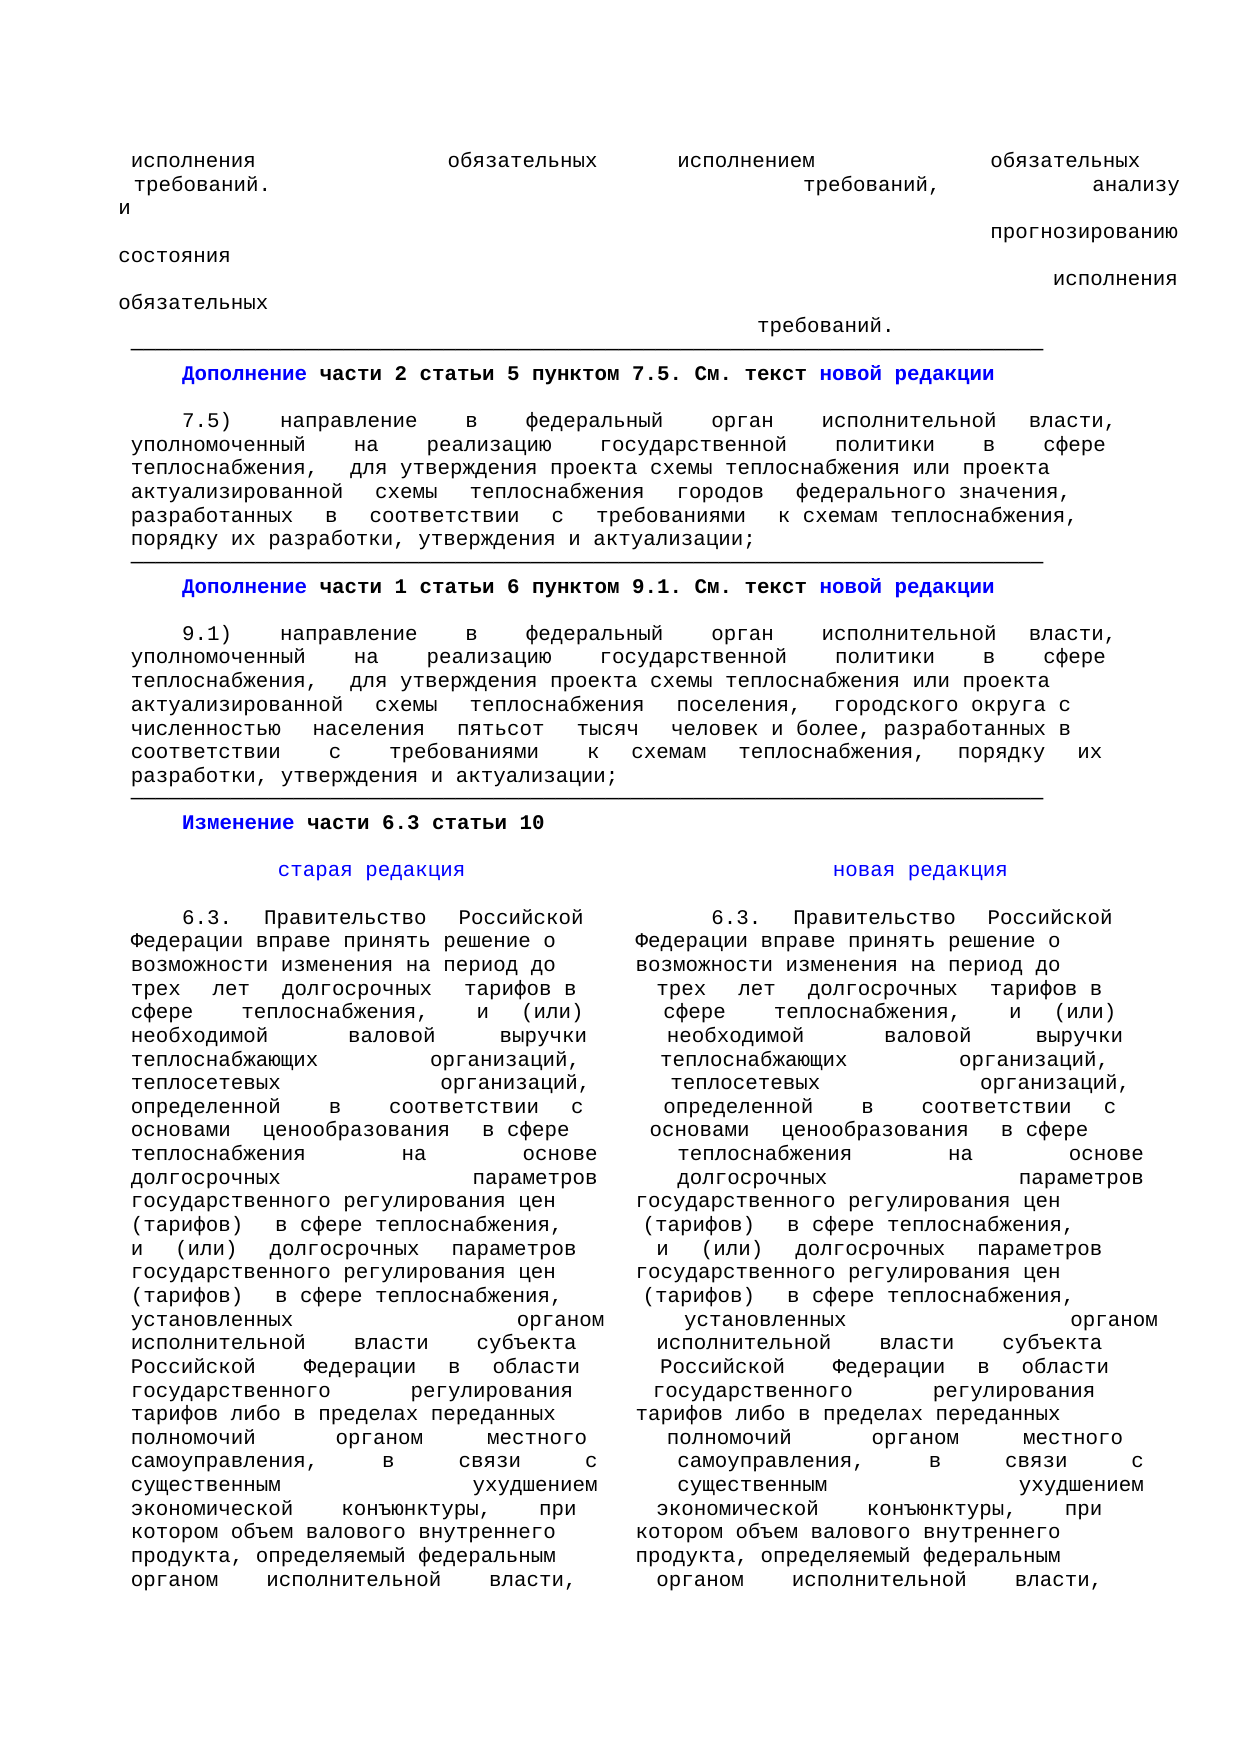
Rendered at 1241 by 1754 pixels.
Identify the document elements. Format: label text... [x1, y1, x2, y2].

text и (или) долгосрочных параметров и (или) долгосрочных параметров [118, 1238, 1181, 1261]
text продукта, определяемый федеральным продукта, определяемый федеральным [118, 1545, 1181, 1569]
text разработки, утверждения и актуализации; [118, 765, 1181, 788]
text Дополнение части 1 статьи 6 пунктом 9.1. См. текст новой редакции [118, 576, 1181, 599]
text государственного регулирования цен государственного регулирования цен [118, 1190, 1181, 1214]
text уполномоченный на реализацию государственной политики в сфере [118, 434, 1181, 457]
text исполнительной власти субъекта исполнительной власти субъекта [118, 1332, 1181, 1356]
text необходимой валовой выручки необходимой валовой выручки [118, 1025, 1181, 1048]
text исполнения обязательных исполнением обязательных [118, 150, 1181, 174]
text 9.1) направление в федеральный орган исполнительной власти, [118, 623, 1181, 647]
text Изменение части 6.3 статьи 10 [118, 812, 1181, 836]
text порядку их разработки, утверждения и актуализации; [118, 528, 1181, 552]
text долгосрочных параметров долгосрочных параметров [118, 1167, 1181, 1190]
text требований. [118, 316, 1181, 339]
text актуализированной схемы теплоснабжения городов федерального значения, [118, 481, 1181, 505]
text актуализированной схемы теплоснабжения поселения, городского округа с [118, 694, 1181, 717]
text существенным ухудшением существенным ухудшением [118, 1474, 1181, 1498]
text возможности изменения на период до возможности изменения на период до [118, 954, 1181, 978]
text экономической конъюнктуры, при экономической конъюнктуры, при [118, 1498, 1181, 1521]
text ───────────────────────────────────────────────────────────────────────── [118, 552, 1181, 576]
text государственного регулирования государственного регулирования [118, 1379, 1181, 1403]
text (тарифов) в сфере теплоснабжения, (тарифов) в сфере теплоснабжения, [118, 1285, 1181, 1309]
text соответствии с требованиями к схемам теплоснабжения, порядку их [118, 741, 1181, 765]
text ───────────────────────────────────────────────────────────────────────── [118, 788, 1181, 812]
text Дополнение части 2 статьи 5 пунктом 7.5. См. текст новой редакции [118, 363, 1181, 386]
text тарифов либо в пределах переданных тарифов либо в пределах переданных [118, 1403, 1181, 1427]
text требований. требований, анализу и [118, 174, 1181, 221]
text сфере теплоснабжения, и (или) сфере теплоснабжения, и (или) [118, 1001, 1181, 1025]
text 7.5) направление в федеральный орган исполнительной власти, [118, 410, 1181, 434]
text полномочий органом местного полномочий органом местного [118, 1427, 1181, 1451]
text определенной в соответствии с определенной в соответствии с [118, 1096, 1181, 1119]
text Федерации вправе принять решение о Федерации вправе принять решение о [118, 930, 1181, 954]
text старая редакция новая редакция [118, 859, 1181, 883]
text разработанных в соответствии с требованиями к схемам теплоснабжения, [118, 505, 1181, 528]
text установленных органом установленных органом [118, 1309, 1181, 1332]
text основами ценообразования в сфере основами ценообразования в сфере [118, 1119, 1181, 1143]
text государственного регулирования цен государственного регулирования цен [118, 1261, 1181, 1285]
text самоуправления, в связи с самоуправления, в связи с [118, 1451, 1181, 1474]
text Российской Федерации в области Российской Федерации в области [118, 1356, 1181, 1379]
text прогнозированию состояния [118, 221, 1181, 268]
text численностью населения пятьсот тысяч человек и более, разработанных в [118, 717, 1181, 741]
text теплоснабжения, для утверждения проекта схемы теплоснабжения или проекта [118, 670, 1181, 694]
text теплоснабжающих организаций, теплоснабжающих организаций, [118, 1048, 1181, 1072]
text теплосетевых организаций, теплосетевых организаций, [118, 1072, 1181, 1096]
text (тарифов) в сфере теплоснабжения, (тарифов) в сфере теплоснабжения, [118, 1214, 1181, 1238]
text 6.3. Правительство Российской 6.3. Правительство Российской [118, 907, 1181, 930]
text уполномоченный на реализацию государственной политики в сфере [118, 647, 1181, 670]
text органом исполнительной власти, органом исполнительной власти, [118, 1569, 1181, 1592]
text теплоснабжения, для утверждения проекта схемы теплоснабжения или проекта [118, 457, 1181, 481]
text трех лет долгосрочных тарифов в трех лет долгосрочных тарифов в [118, 978, 1181, 1001]
text ───────────────────────────────────────────────────────────────────────── [118, 339, 1181, 363]
text теплоснабжения на основе теплоснабжения на основе [118, 1143, 1181, 1167]
text котором объем валового внутреннего котором объем валового внутреннего [118, 1521, 1181, 1545]
text исполнения обязательных [118, 268, 1181, 316]
